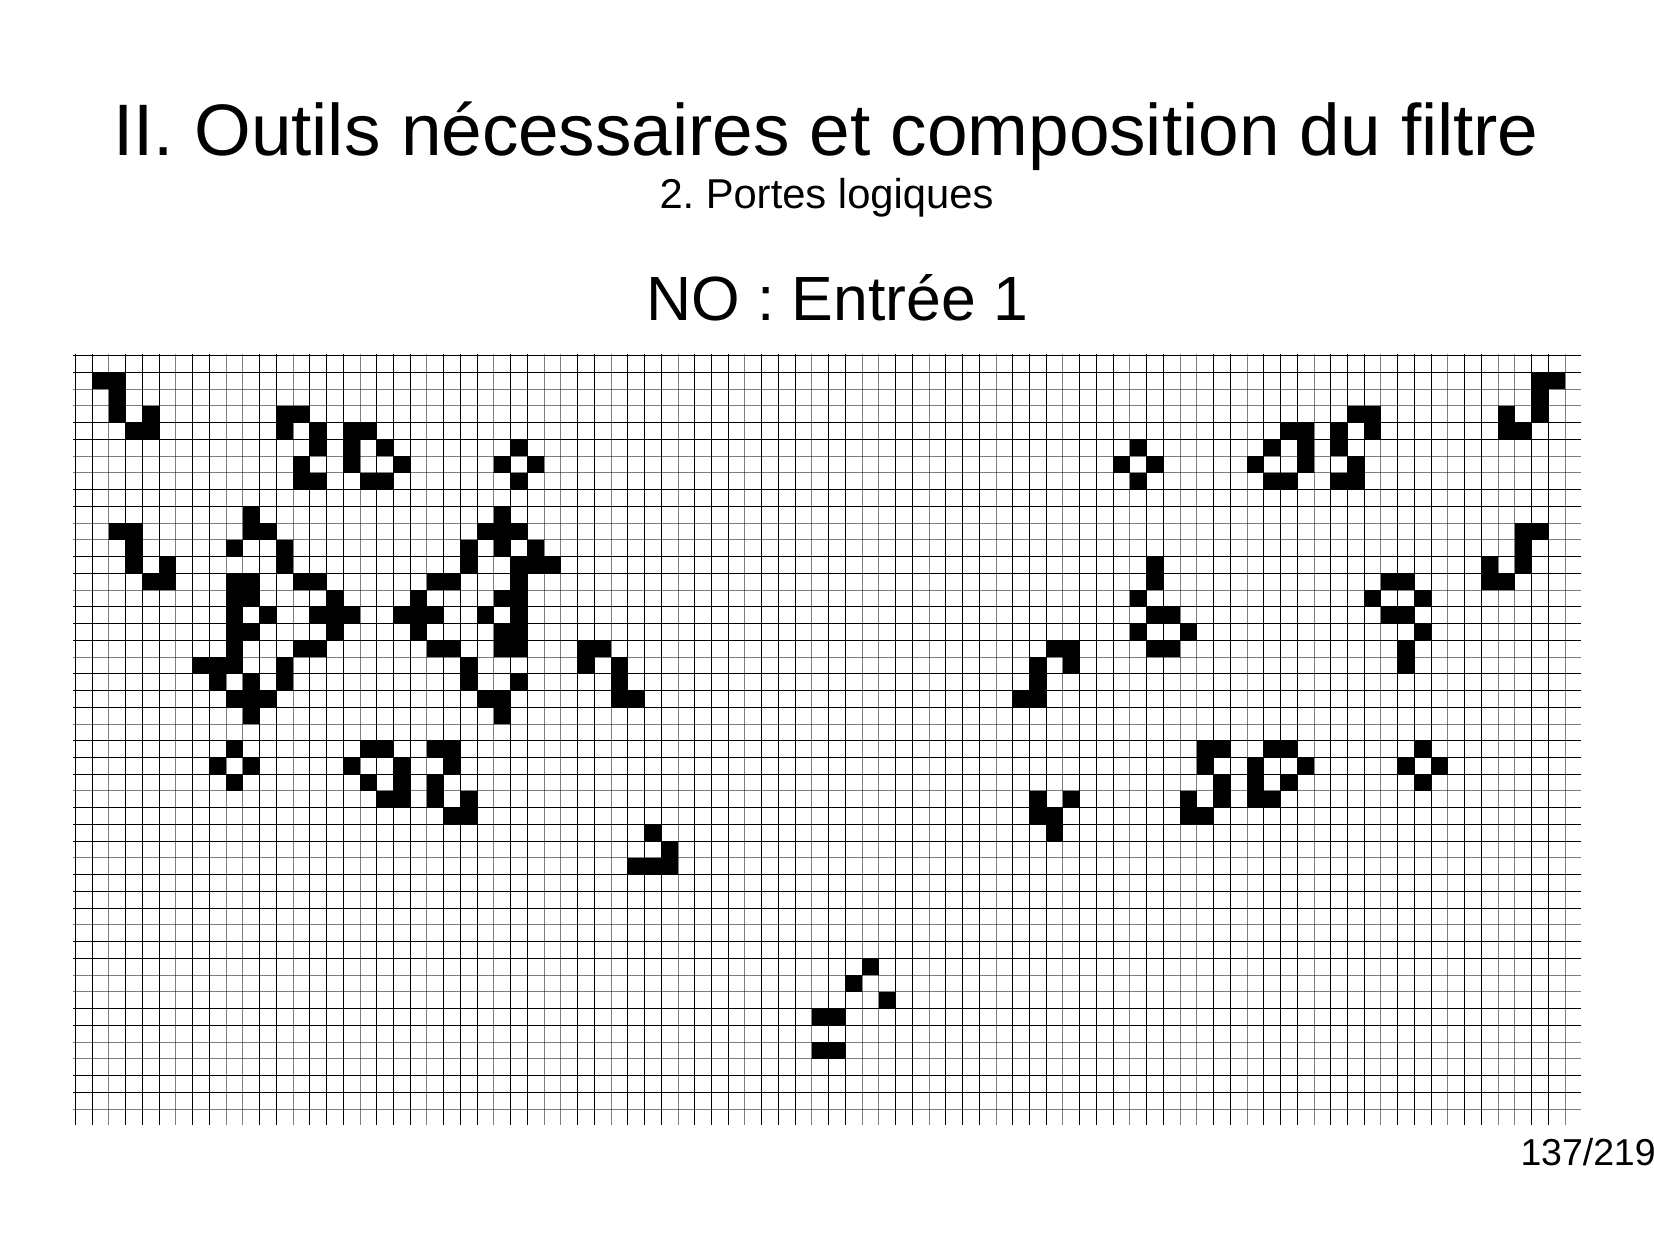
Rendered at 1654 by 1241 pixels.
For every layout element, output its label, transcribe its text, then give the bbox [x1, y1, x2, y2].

text_box <number>/219 [1505, 1124, 1654, 1182]
picture [73, 354, 1581, 1125]
text_box NO : Entrée 1 [631, 256, 1044, 342]
title II. Outils nécessaires et composition du filtre 2. Portes logiques [82, 49, 1571, 257]
